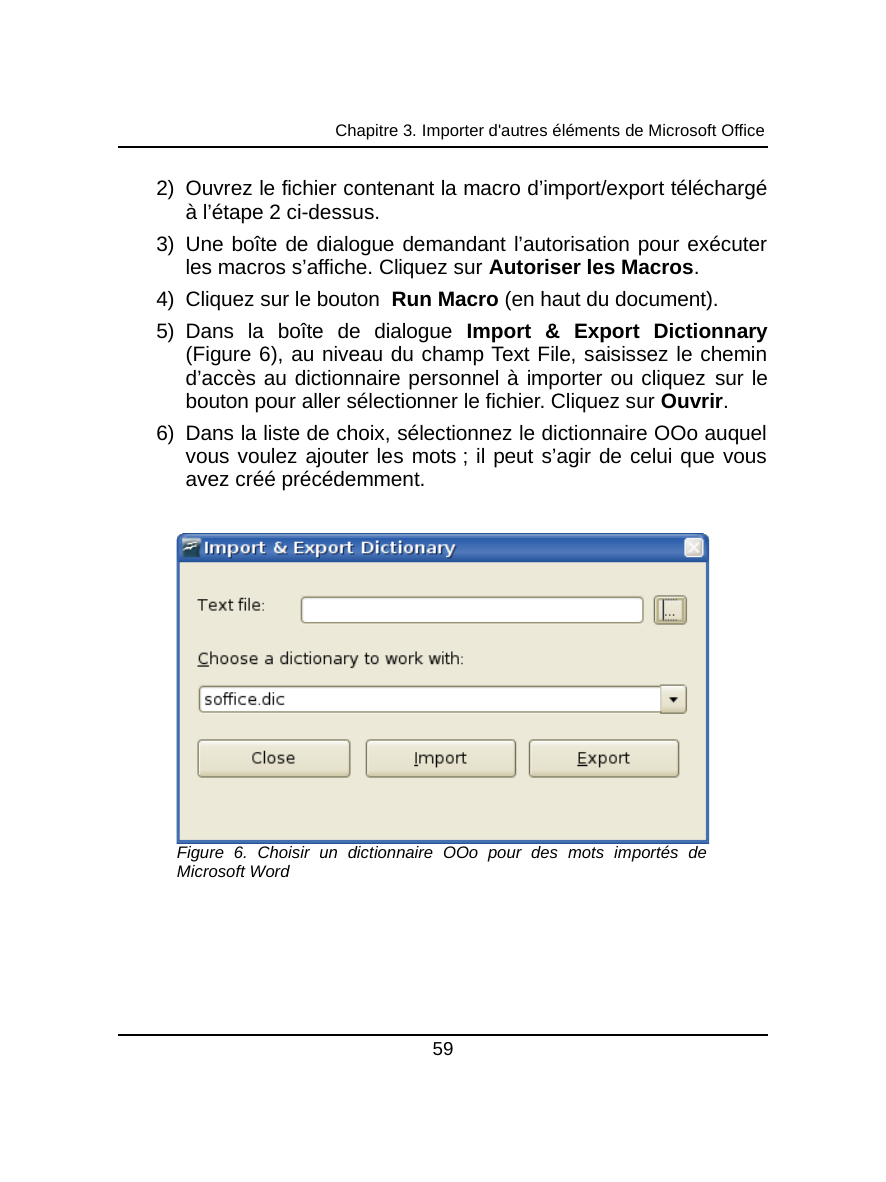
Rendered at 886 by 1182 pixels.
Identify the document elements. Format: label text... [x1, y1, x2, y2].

list Dans la liste de choix, sélectionnez le dictionnaire OOo auquel vous voulez ajouter les mots ; il peut s’agir de celui que vous avez créé précédemment. [156, 422, 768, 491]
list Dans la boîte de dialogue Import & Export Dictionnary (Figure 6), au niveau du champ Text File, saisissez le chemin d’accès au dictionnaire personnel à importer ou cliquez sur le bouton pour aller sélectionner le fichier. Cliquez sur Ouvrir. [156, 320, 768, 413]
text Figure 6. Choisir un dictionnaire OOo pour des mots importés de Microsoft Word [177, 844, 709, 881]
list Une boîte de dialogue demandant l’autorisation pour exécuter les macros s’affiche. Cliquez sur Autoriser les Macros. [156, 232, 768, 279]
list Ouvrez le fichier contenant la macro d’import/export téléchargé à l’étape 2 ci-dessus. [156, 177, 768, 223]
picture [176, 533, 710, 844]
list Cliquez sur le bouton Run Macro (en haut du document). [156, 288, 768, 311]
